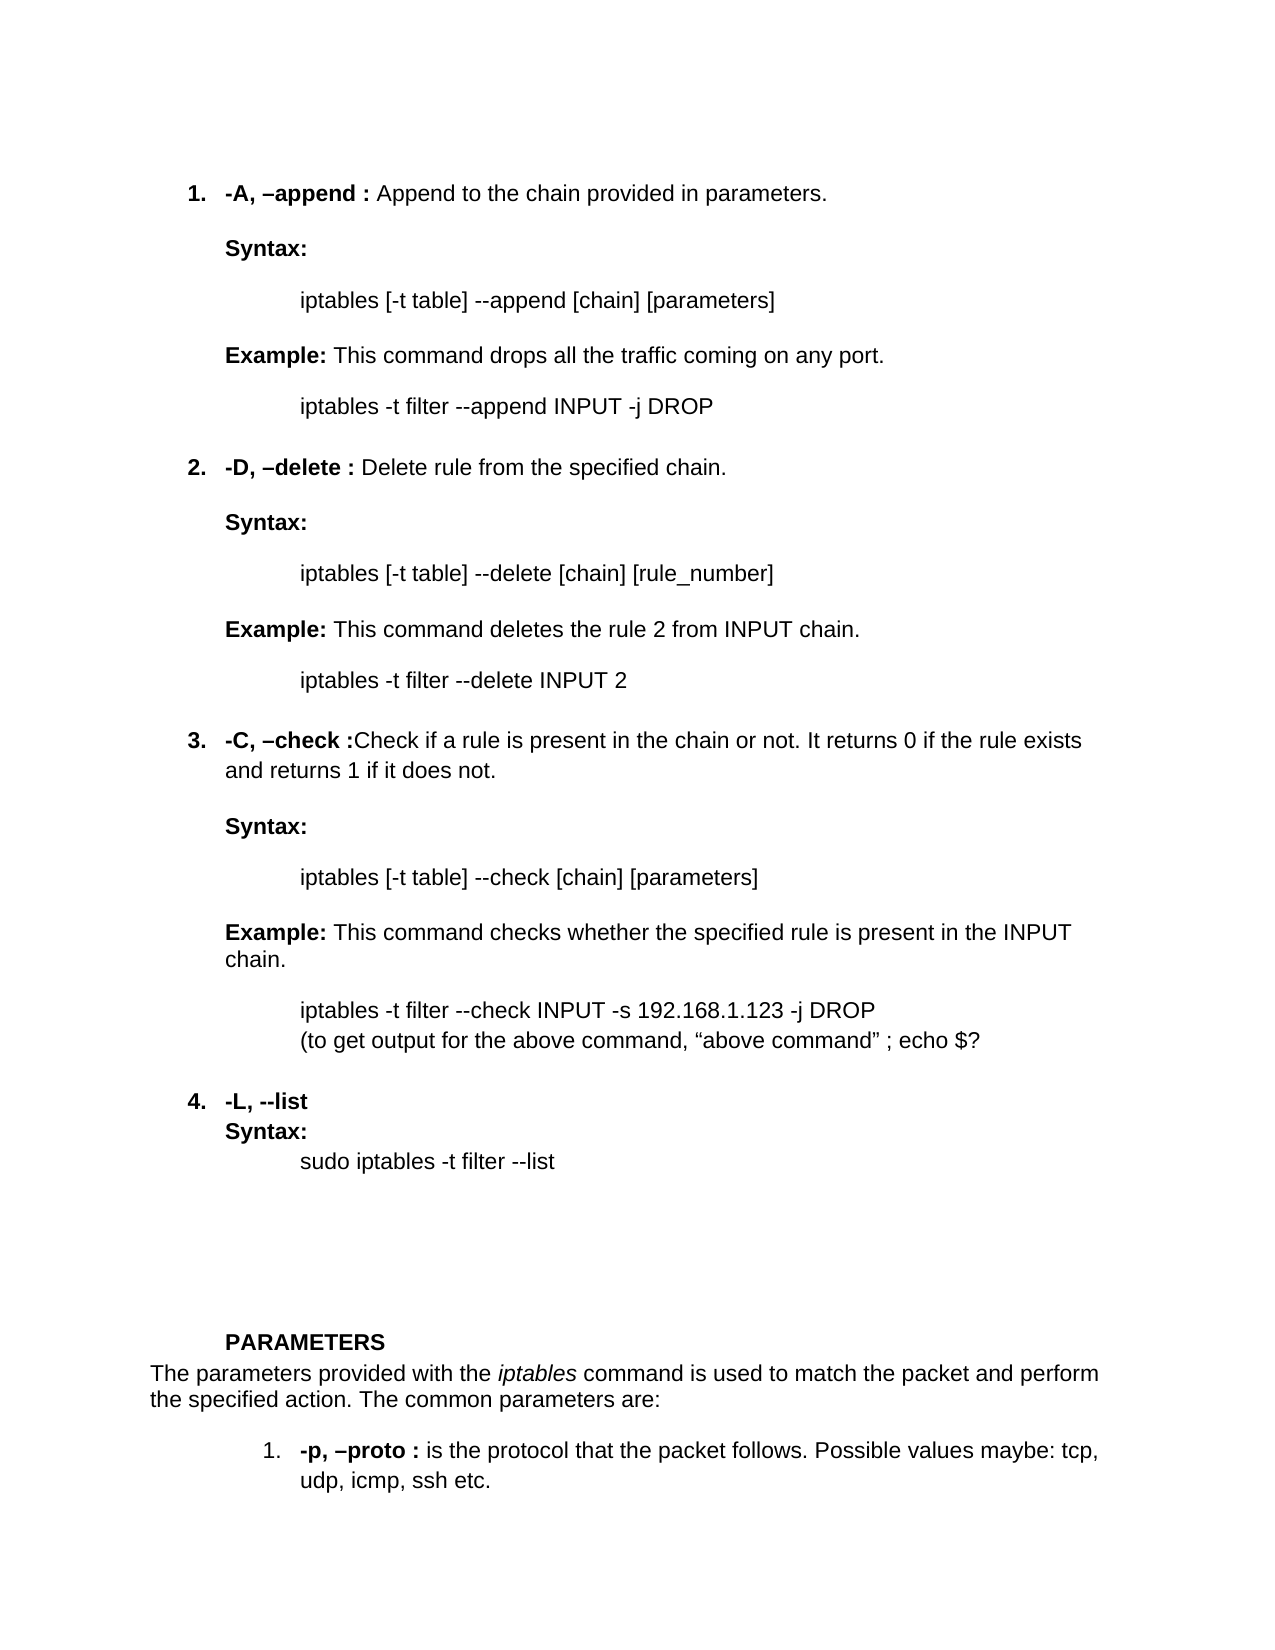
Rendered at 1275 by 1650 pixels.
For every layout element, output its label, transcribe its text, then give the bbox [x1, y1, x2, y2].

text iptables [-t table] --delete [chain] [rule_number] [225, 560, 1125, 587]
text iptables -t filter --check INPUT -s 192.168.1.123 -j DROP [225, 997, 1125, 1023]
text Syntax: [225, 1118, 1125, 1144]
list -C, –check :Check if a rule is present in the chain or not. It returns 0 if the rule exists and returns 1 if it does not. [187, 727, 1125, 784]
text The parameters provided with the iptables command is used to match the packet and perform the specified action. The common parameters are: [150, 1359, 1125, 1412]
list -p, –proto : is the protocol that the packet follows. Possible values maybe: tcp, udp, icmp, ssh etc. [262, 1437, 1125, 1494]
text Syntax: [225, 509, 1125, 535]
text iptables [-t table] --check [chain] [parameters] [225, 864, 1125, 890]
text Syntax: [225, 813, 1125, 839]
text PARAMETERS [225, 1329, 1125, 1356]
text Example: This command checks whether the specified rule is present in the INPUT chain. [225, 919, 1125, 972]
list -A, –append : Append to the chain provided in parameters. [187, 180, 1125, 207]
text sudo iptables -t filter --list [225, 1148, 1125, 1174]
list -D, –delete : Delete rule from the specified chain. [187, 454, 1125, 480]
text Example: This command drops all the traffic coming on any port. [150, 342, 1125, 368]
text iptables -t filter --append INPUT -j DROP [225, 393, 1125, 420]
list -L, --list [187, 1088, 1125, 1114]
text Example: This command deletes the rule 2 from INPUT chain. [225, 616, 1125, 642]
text Syntax: [150, 235, 1125, 262]
text (to get output for the above command, “above command” ; echo $? [225, 1027, 1125, 1053]
text iptables -t filter --delete INPUT 2 [225, 667, 1125, 693]
text iptables [-t table] --append [chain] [parameters] [225, 287, 1125, 313]
